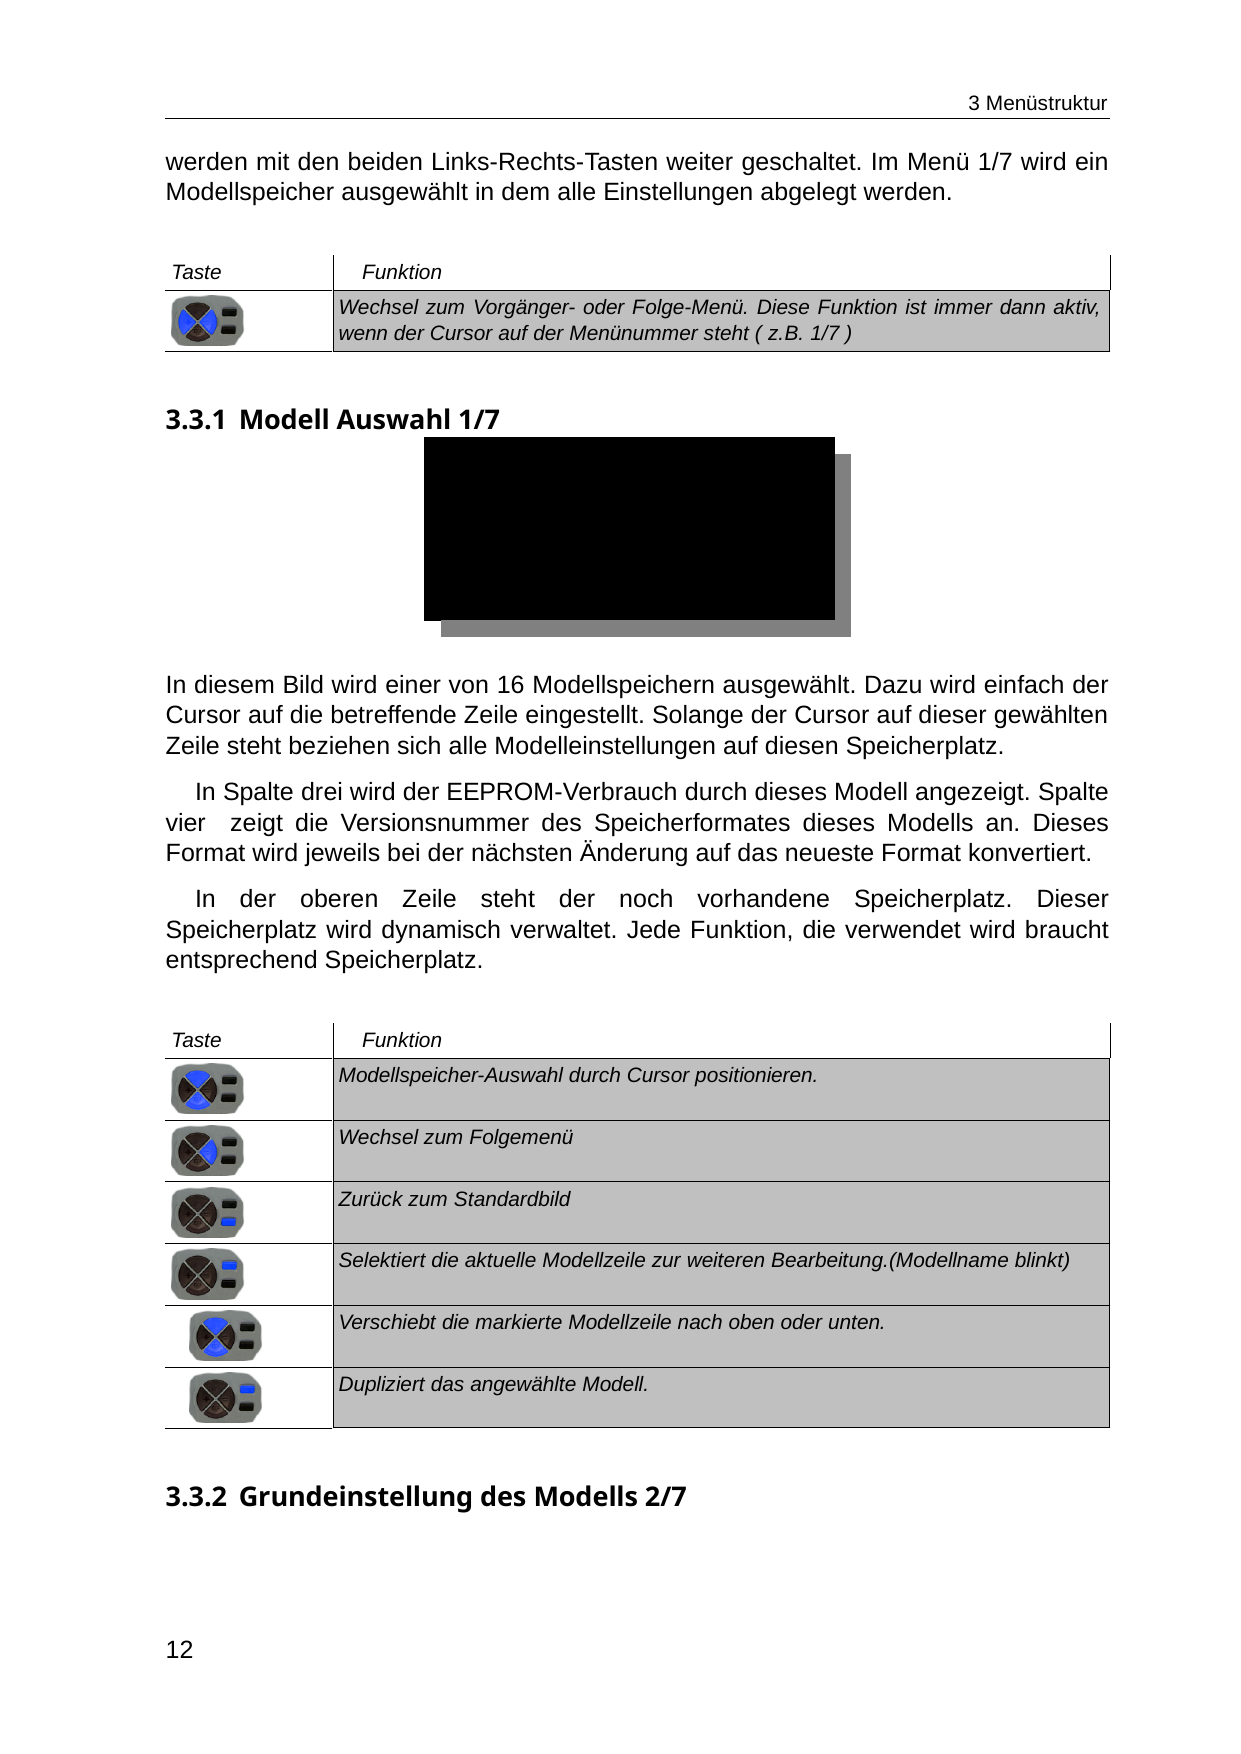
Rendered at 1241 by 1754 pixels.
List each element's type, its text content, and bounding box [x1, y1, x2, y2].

table_cell Wechsel zum Folgemenü [334, 1121, 1109, 1181]
table_cell Zurück zum Standardbild [334, 1182, 1109, 1243]
picture [189, 1372, 263, 1423]
table_cell Wechsel zum Vorgänger- oder Folge-Menü. Diese Funktion ist immer dann aktiv, wenn der Cursor auf der Menünummer steht ( z.B. 1/7 ) [334, 291, 1109, 351]
table_cell [165, 1306, 332, 1367]
table_cell Modellspeicher-Auswahl durch Cursor positionieren. [334, 1059, 1109, 1120]
table_cell [165, 1182, 332, 1243]
table_cell [165, 291, 332, 351]
table_cell Verschiebt die markierte Modellzeile nach oben oder unten. [334, 1306, 1109, 1367]
text In diesem Bild wird einer von 16 Modellspeichern ausgewählt. Dazu wird einfach der Cursor auf die betreffende Zeile eingestellt. Solange der Cursor auf dieser gewählten Zeile steht beziehen sich alle Modelleinstellungen auf diesen Speicherplatz. [165, 671, 1110, 760]
subtitle Grundeinstellung des Modells 2/7 [165, 1477, 1110, 1514]
subtitle Modell Auswahl 1/7 [165, 400, 1110, 437]
table_cell Selektiert die aktuelle Modellzeile zur weiteren Bearbeitung.(Modellname blinkt) [334, 1244, 1109, 1305]
text werden mit den beiden Links-Rechts-Tasten weiter geschaltet. Im Menü 1/7 wird ein Modellspeicher ausgewählt in dem alle Einstellungen abgelegt werden. [165, 147, 1110, 206]
table_cell [165, 1368, 332, 1428]
table_header Funktion [334, 255, 1110, 290]
text In der oberen Zeile steht der noch vorhandene Speicherplatz. Dieser Speicherplatz wird dynamisch verwaltet. Jede Funktion, die verwendet wird braucht entsprechend Speicherplatz. [165, 885, 1110, 974]
picture [189, 1310, 263, 1361]
picture [171, 1063, 245, 1114]
picture [171, 295, 245, 346]
table_header Taste [165, 1023, 332, 1058]
table_cell [165, 1121, 332, 1181]
table_cell [165, 1059, 332, 1120]
text In Spalte drei wird der EEPROM-Verbrauch durch dieses Modell angezeigt. Spalte vier zeigt die Versionsnummer des Speicherformates dieses Modells an. Dieses Format wird jeweils bei der nächsten Änderung auf das neueste Format konvertiert. [165, 778, 1110, 867]
table_cell Dupliziert das angewählte Modell. [334, 1368, 1109, 1427]
table_header Taste [165, 255, 332, 290]
table_cell [165, 1244, 332, 1305]
picture [171, 1187, 245, 1238]
table_header Funktion [334, 1023, 1110, 1058]
picture [171, 1248, 245, 1300]
picture [171, 1125, 245, 1176]
